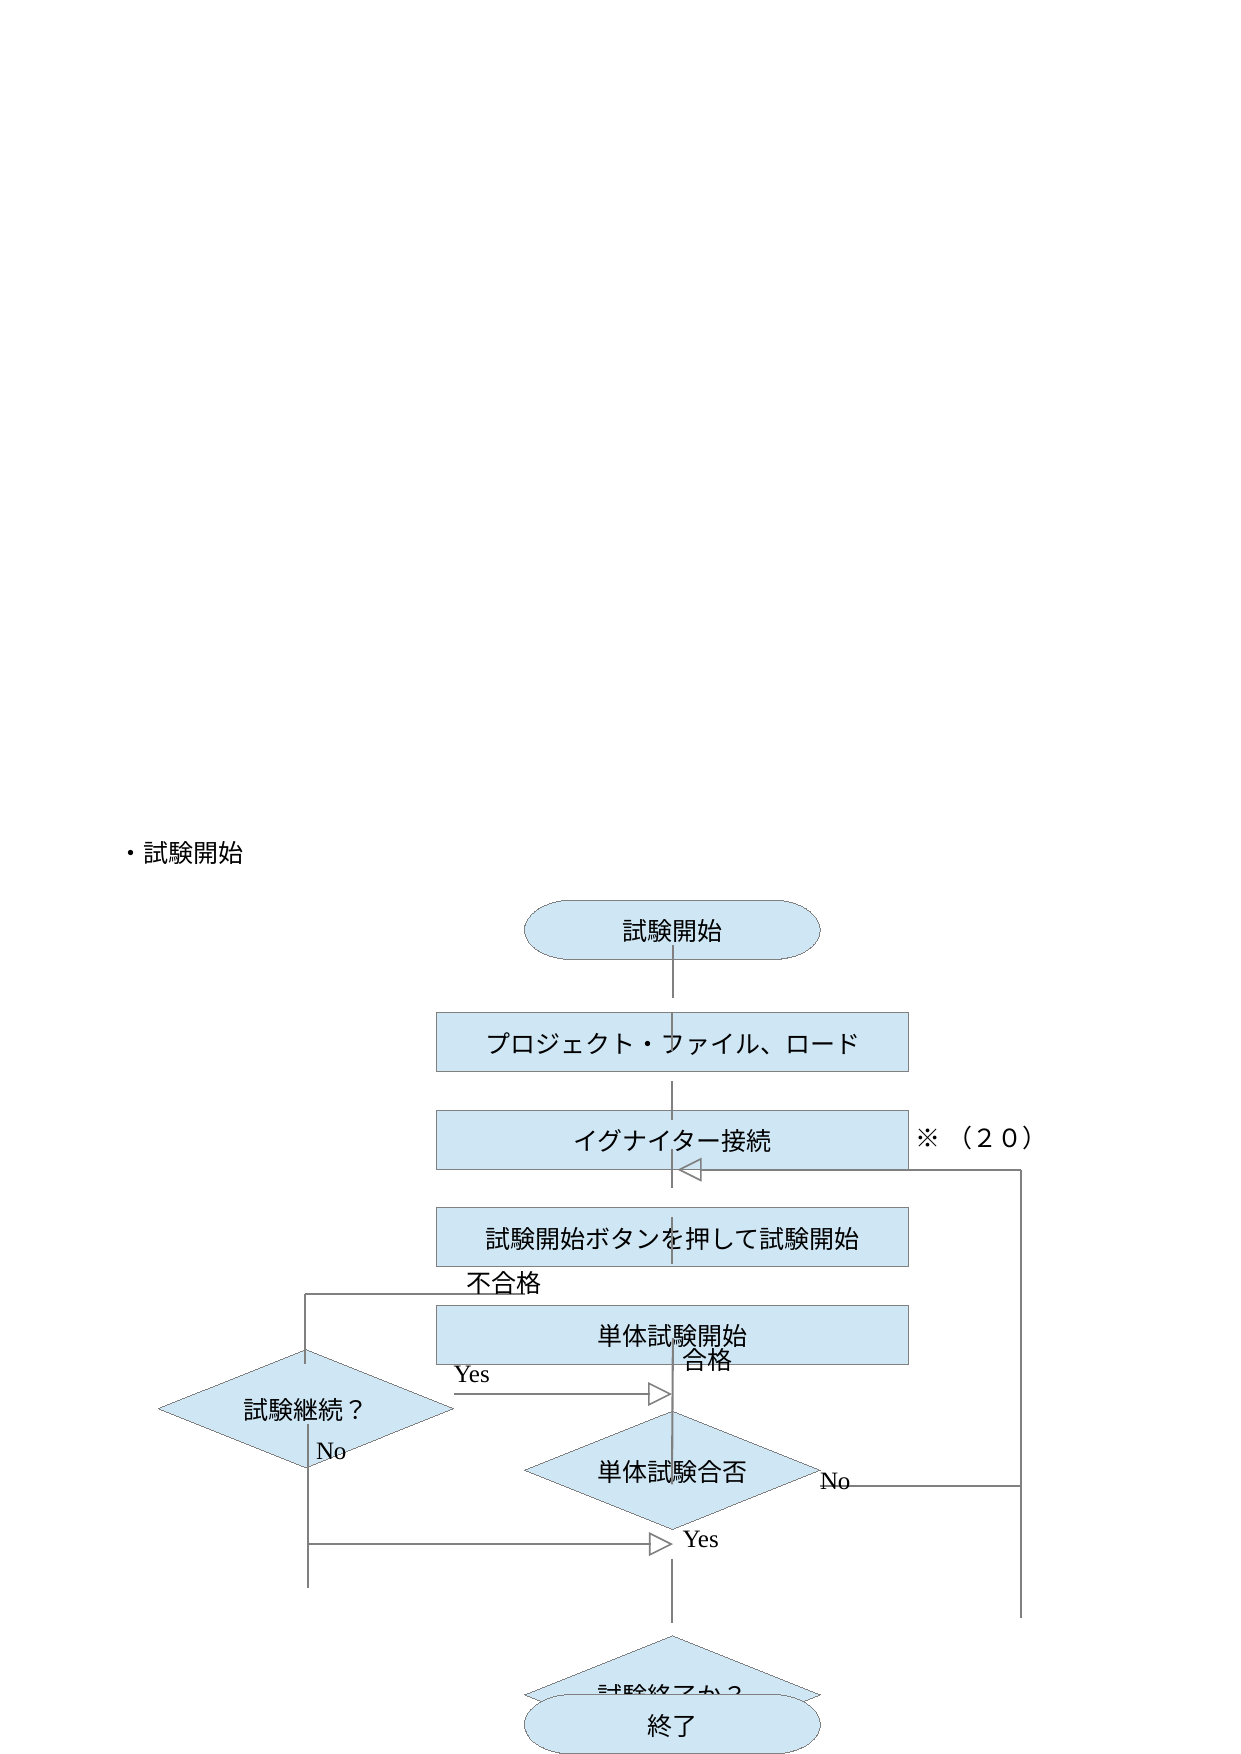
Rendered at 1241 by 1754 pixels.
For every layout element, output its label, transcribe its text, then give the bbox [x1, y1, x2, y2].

text ・試験開始 [118, 833, 1122, 870]
